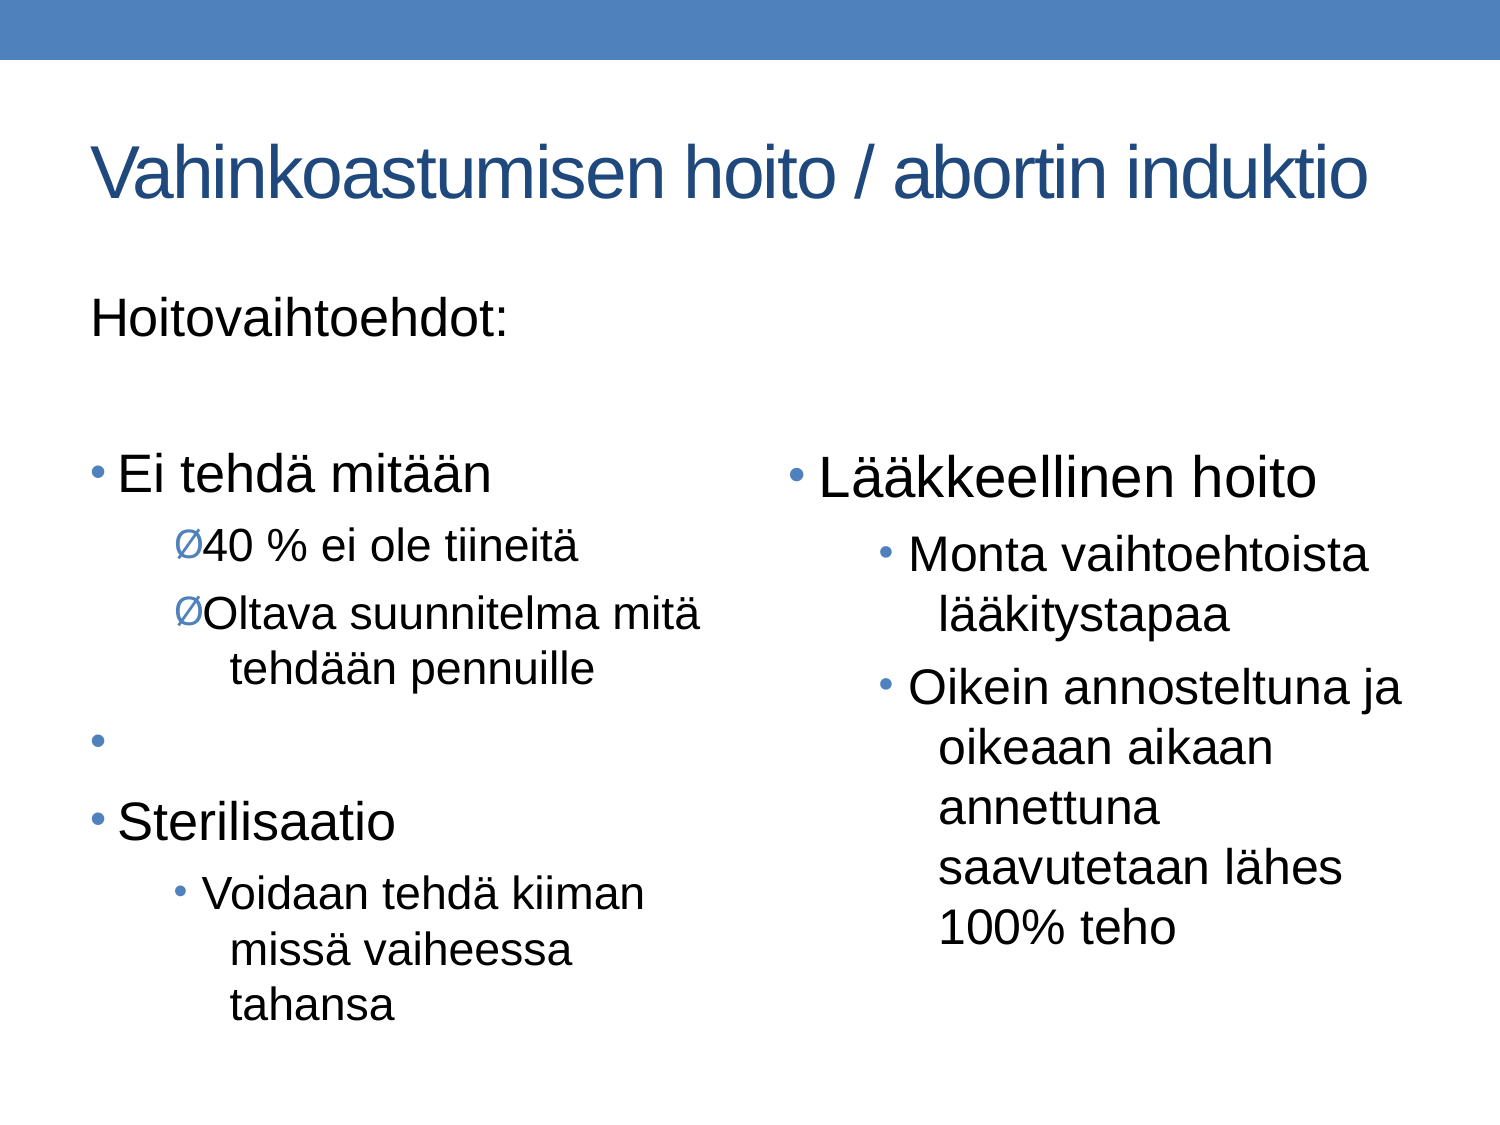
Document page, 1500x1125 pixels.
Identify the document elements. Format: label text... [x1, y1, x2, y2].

list Hoitovaihtoehdot: Ei tehdä mitään 40 % ei ole tiineitä Oltava suunnitelma mitä tehdään pennuille Sterilisaatio Voidaan tehdä kiiman missä vaiheessa tahansa [75, 274, 738, 1049]
list Lääkkeellinen hoito Monta vaihtoehtoista lääkitystapaa Oikein annosteltuna ja oikeaan aikaan annettuna saavutetaan lähes 100% teho [773, 347, 1437, 1122]
title Vahinkoastumisen hoito / abortin induktio [75, 87, 1426, 251]
